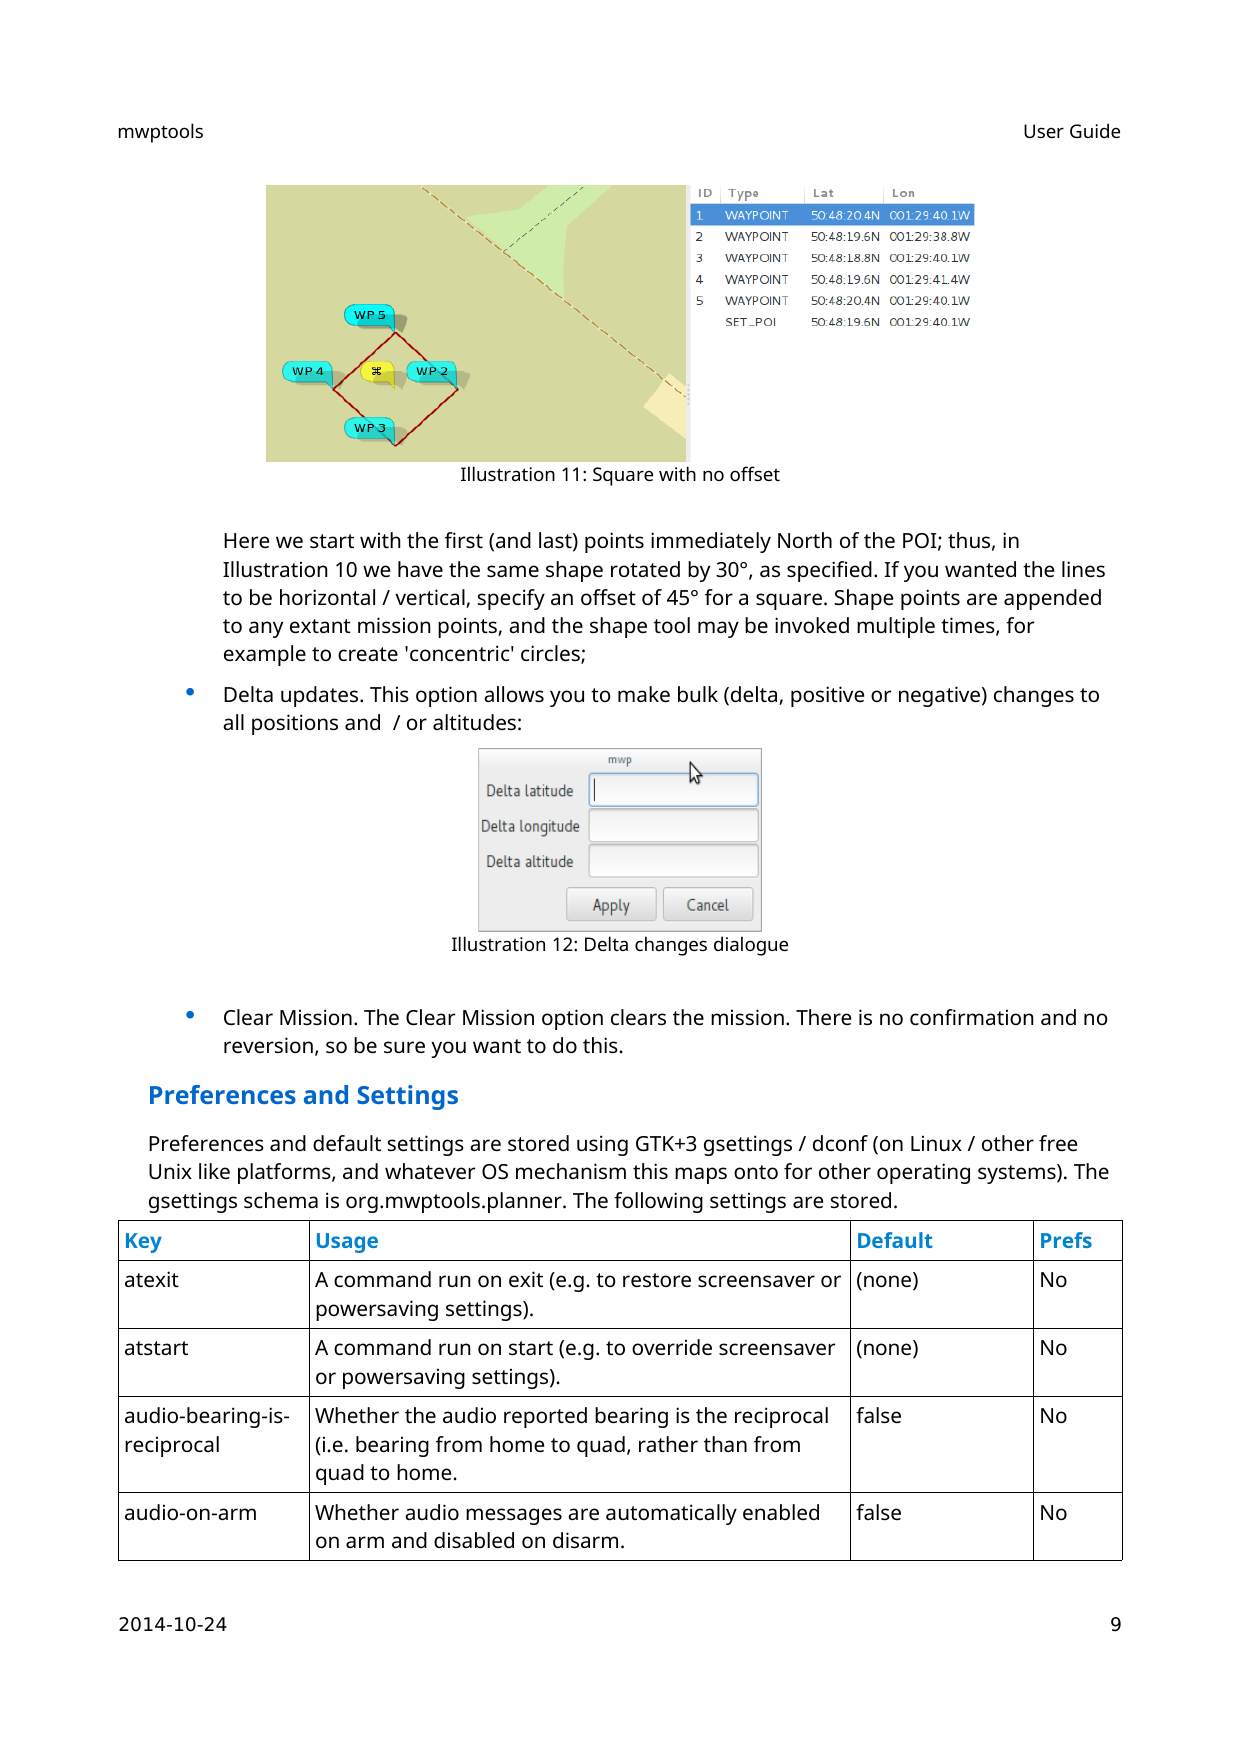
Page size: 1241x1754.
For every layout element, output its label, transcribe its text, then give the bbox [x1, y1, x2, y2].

list Delta updates. This option allows you to make bulk (delta, positive or negative) changes to all positions and / or altitudes: [185, 680, 1122, 736]
table_cell Whether the audio reported bearing is the reciprocal (i.e. bearing from home to quad, rather than from quad to home. [310, 1397, 850, 1492]
table_cell false [851, 1493, 1033, 1560]
table_cell No [1034, 1261, 1122, 1328]
table_cell No [1034, 1493, 1122, 1560]
text Preferences and default settings are stored using GTK+3 gsettings / dconf (on Linux / other free Unix like platforms, and whatever OS mechanism this maps onto for other operating systems). The gsettings schema is org.mwptools.planner. The following settings are stored. [148, 1129, 1122, 1214]
picture [265, 185, 975, 462]
table_cell A command run on exit (e.g. to restore screensaver or powersaving settings). [310, 1261, 850, 1328]
text Illustration 12: Delta changes dialogue [411, 748, 829, 957]
table_cell (none) [851, 1329, 1033, 1396]
list Clear Mission. The Clear Mission option clears the mission. There is no confirmation and no reversion, so be sure you want to do this. [185, 1003, 1122, 1060]
table_cell No [1034, 1329, 1122, 1396]
text Here we start with the first (and last) points immediately North of the POI; thus, in Illustration 10 we have the same shape rotated by 30°, as specified. If you wanted the lines to be horizontal / vertical, specify an offset of 45° for a square. Shape points are appended to any extant mission points, and the shape tool may be invoked multiple times, for example to create 'concentric' circles; [223, 527, 1122, 668]
table_cell (none) [851, 1261, 1033, 1328]
table_header Usage [310, 1221, 850, 1260]
table_cell A command run on start (e.g. to override screensaver or powersaving settings). [310, 1329, 850, 1396]
table_cell atexit [119, 1261, 309, 1328]
table_cell audio-bearing-is-reciprocal [119, 1397, 309, 1492]
picture [478, 748, 762, 932]
table_header Key [119, 1221, 309, 1260]
text Illustration 11: Square with no offset [266, 462, 974, 487]
table_cell audio-on-arm [119, 1493, 309, 1560]
table_cell atstart [119, 1329, 309, 1396]
table_cell No [1034, 1397, 1122, 1492]
table_header Prefs [1034, 1221, 1122, 1260]
table_cell Whether audio messages are automatically enabled on arm and disabled on disarm. [310, 1493, 850, 1560]
table_header Default [851, 1221, 1033, 1260]
table_cell false [851, 1397, 1033, 1492]
subtitle Preferences and Settings [148, 1078, 1122, 1112]
